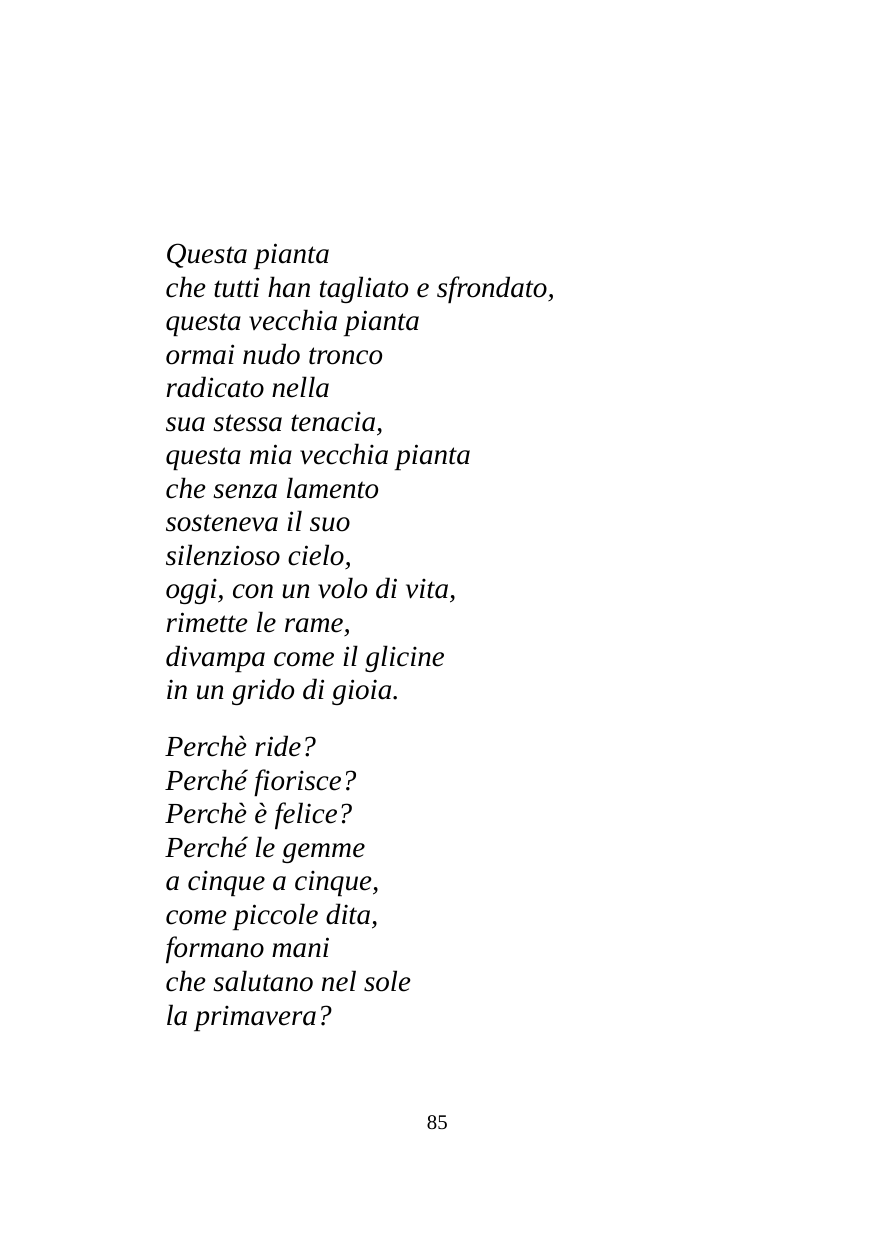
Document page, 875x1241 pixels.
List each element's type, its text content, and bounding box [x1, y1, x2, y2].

text Questa pianta che tutti han tagliato e sfrondato, questa vecchia pianta ormai nudo tronco radicato nella sua stessa tenacia, questa mia vecchia pianta che senza lamento sosteneva il suo silenzioso cielo, oggi, con un volo di vita, rimette le rame, divampa come il glicine in un grido di gioia. [165, 236, 768, 706]
text Perchè ride? Perché fiorisce? Perchè è felice? Perché le gemme a cinque a cinque, come piccole dita, formano mani che salutano nel sole la primavera? [165, 729, 768, 1031]
